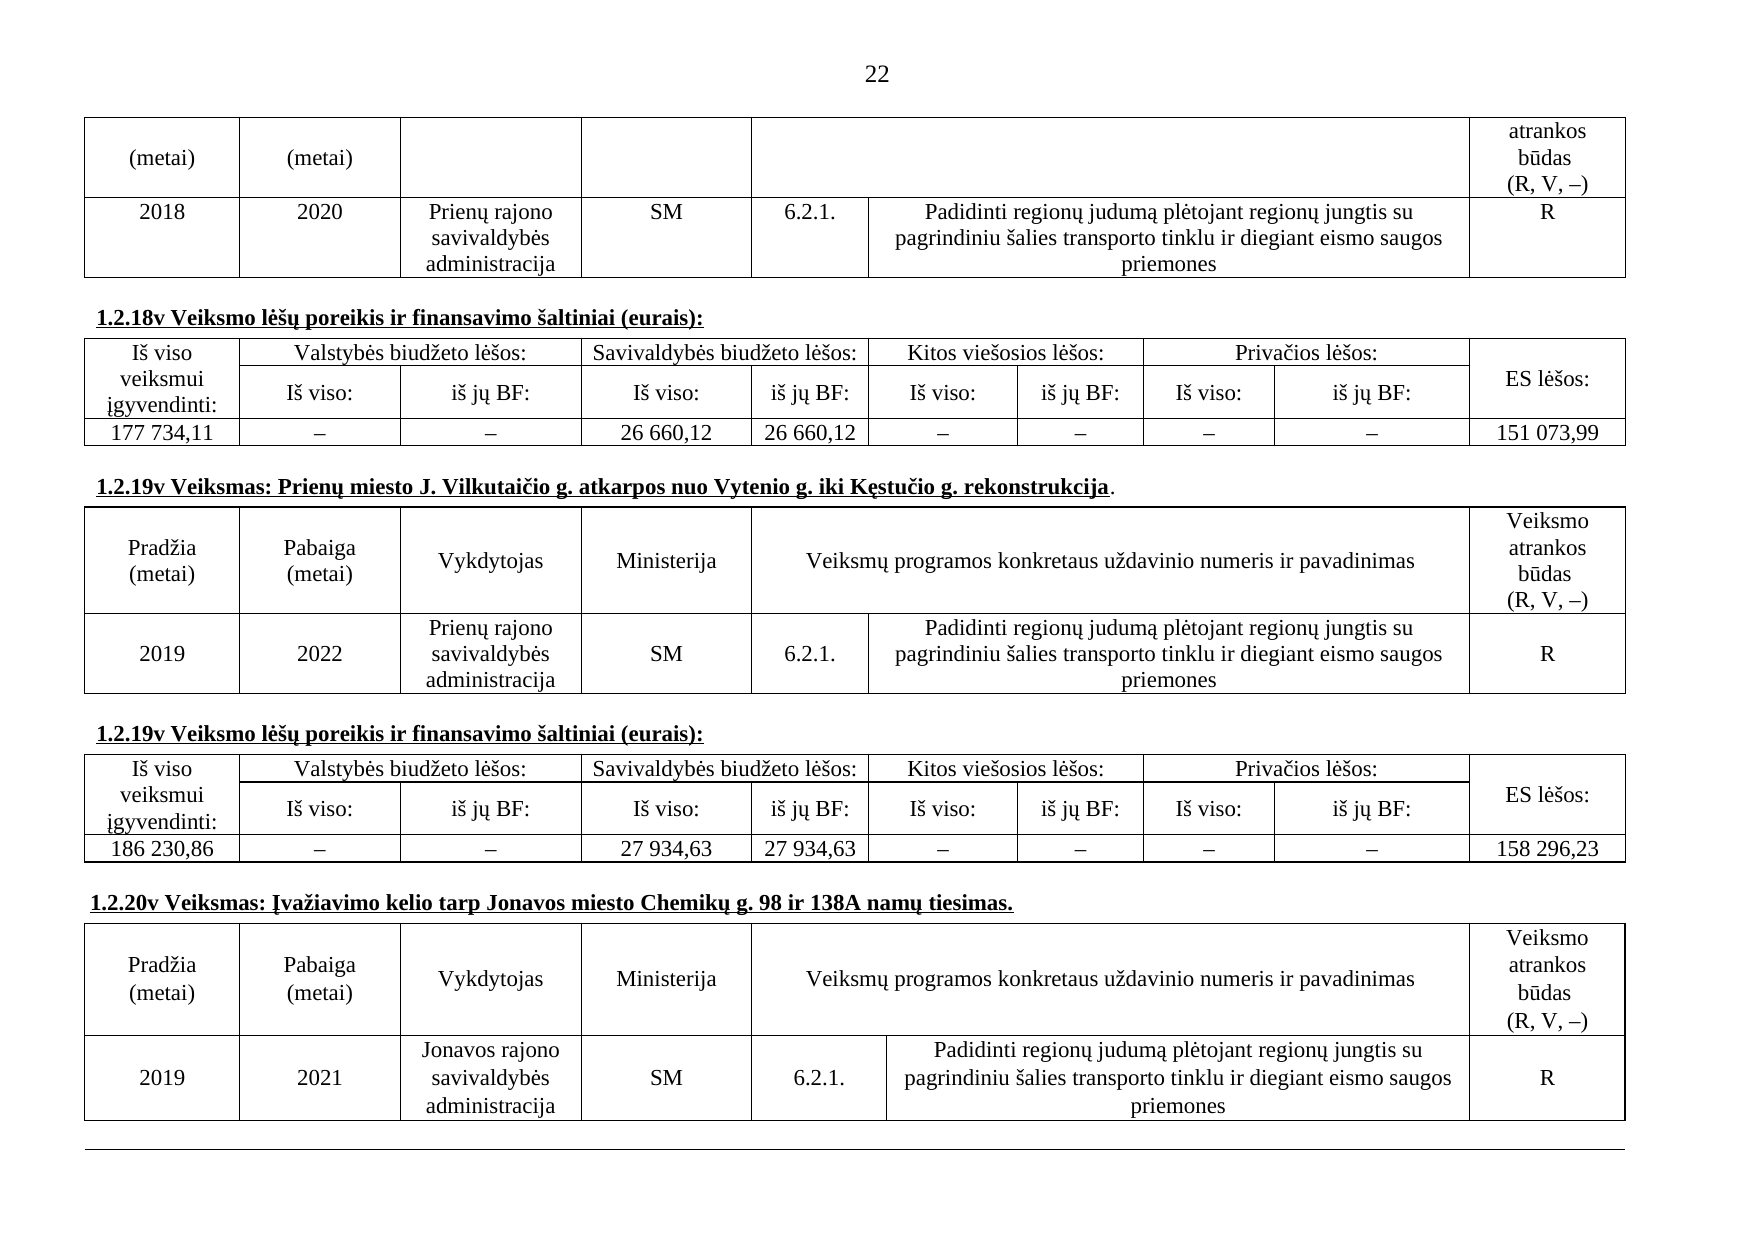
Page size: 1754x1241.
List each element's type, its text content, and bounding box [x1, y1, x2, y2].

table_cell Iš viso veiksmui įgyvendinti: [85, 755, 239, 834]
table_cell Iš viso: [869, 783, 1017, 834]
table_cell 1.2.18v Veiksmo lėšų poreikis ir finansavimo šaltiniai (eurais): [85, 278, 1625, 338]
table_cell Savivaldybės biudžeto lėšos: [582, 339, 868, 365]
table_cell iš jų BF: [401, 783, 581, 834]
table_cell – [240, 419, 400, 445]
table_header Veiksmų programos konkretaus uždavinio numeris ir pavadinimas [752, 924, 1469, 1035]
table_cell – [869, 419, 1017, 445]
table_cell 158 296,23 [1470, 835, 1625, 861]
table_cell 26 660,12 [582, 419, 751, 445]
table_cell atrankos būdas (R, V, –) [1470, 118, 1625, 197]
table_cell Iš viso: [240, 366, 400, 418]
table_cell – [401, 419, 581, 445]
table_cell Privačios lėšos: [1144, 755, 1469, 781]
table_cell Iš viso veiksmui įgyvendinti: [85, 339, 239, 418]
table_cell ES lėšos: [1470, 755, 1625, 834]
table_cell [752, 118, 1469, 197]
table_cell Padidinti regionų judumą plėtojant regionų jungtis su pagrindiniu šalies transporto tinklu ir diegiant eismo saugos priemones [869, 198, 1469, 277]
table_cell iš jų BF: [1275, 783, 1469, 834]
table_cell – [1275, 419, 1469, 445]
table_cell Padidinti regionų judumą plėtojant regionų jungtis su pagrindiniu šalies transporto tinklu ir diegiant eismo saugos priemones [869, 614, 1469, 693]
table_cell – [1144, 835, 1274, 861]
table_cell R [1470, 1036, 1624, 1120]
table_cell 2021 [240, 1036, 400, 1120]
table_cell Vykdytojas [401, 508, 581, 613]
table_cell Valstybės biudžeto lėšos: [240, 755, 581, 781]
table_cell Iš viso: [582, 783, 751, 834]
table_cell Prienų rajono savivaldybės administracija [401, 614, 581, 693]
table_header Pabaiga (metai) [240, 924, 400, 1035]
table_header Veiksmo atrankos būdas (R, V, –) [1470, 924, 1624, 1035]
table_cell 2020 [240, 198, 400, 277]
table_cell Savivaldybės biudžeto lėšos: [582, 755, 868, 781]
table_cell Veiksmų programos konkretaus uždavinio numeris ir pavadinimas [752, 508, 1469, 613]
table_cell iš jų BF: [1275, 366, 1469, 418]
table_cell 2019 [85, 1036, 239, 1120]
table_cell SM [582, 198, 751, 277]
table_header Pradžia (metai) [85, 924, 239, 1035]
table_cell Kitos viešosios lėšos: [869, 339, 1143, 365]
table_cell 26 660,12 [752, 419, 868, 445]
table_cell Privačios lėšos: [1144, 339, 1469, 365]
table_cell 1.2.19v Veiksmo lėšų poreikis ir finansavimo šaltiniai (eurais): [85, 694, 1625, 754]
table_cell 151 073,99 [1470, 419, 1625, 445]
table_cell 177 734,11 [85, 419, 239, 445]
table_cell Jonavos rajono savivaldybės administracija [401, 1036, 581, 1120]
table_cell Pabaiga (metai) [240, 508, 400, 613]
table_cell Ministerija [582, 508, 751, 613]
table_cell Iš viso: [240, 783, 400, 834]
table_cell (metai) [240, 118, 400, 197]
table_cell 27 934,63 [582, 835, 751, 861]
table_cell iš jų BF: [401, 366, 581, 418]
table_cell ES lėšos: [1470, 339, 1625, 418]
table_cell Iš viso: [582, 366, 751, 418]
table_cell 186 230,86 [85, 835, 239, 861]
table_cell Iš viso: [1144, 783, 1274, 834]
table_header Ministerija [582, 924, 751, 1035]
table_cell 2019 [85, 614, 239, 693]
table_cell [85, 1121, 1625, 1149]
text 1.2.20v Veiksmas: Įvažiavimo kelio tarp Jonavos miesto Chemikų g. 98 ir 138A namų tiesimas. [90, 889, 1679, 915]
table_cell 6.2.1. [752, 1036, 886, 1120]
table_cell Iš viso: [1144, 366, 1274, 418]
table_cell 2022 [240, 614, 400, 693]
table_cell iš jų BF: [752, 783, 868, 834]
table_cell Veiksmo atrankos būdas (R, V, –) [1470, 508, 1625, 613]
table_cell – [1018, 835, 1143, 861]
table_cell 6.2.1. [752, 614, 868, 693]
table_cell – [1144, 419, 1274, 445]
table_header Vykdytojas [401, 924, 581, 1035]
table_cell R [1470, 614, 1625, 693]
table_cell [582, 118, 751, 197]
table_cell 27 934,63 [752, 835, 868, 861]
table_cell Kitos viešosios lėšos: [869, 755, 1143, 781]
table_cell – [869, 835, 1017, 861]
table_cell Prienų rajono savivaldybės administracija [401, 198, 581, 277]
table_cell 2018 [85, 198, 239, 277]
table_cell Pradžia (metai) [85, 508, 239, 613]
table_cell SM [582, 1036, 751, 1120]
table_cell R [1470, 198, 1625, 277]
table_cell – [1018, 419, 1143, 445]
table_cell iš jų BF: [752, 366, 868, 418]
table_header 1.2.19v Veiksmas: Prienų miesto J. Vilkutaičio g. atkarpos nuo Vytenio g. iki Kęstučio g. rekonstrukcija. [85, 473, 1625, 506]
table_cell Padidinti regionų judumą plėtojant regionų jungtis su pagrindiniu šalies transporto tinklu ir diegiant eismo saugos priemones [887, 1036, 1469, 1120]
table_cell 6.2.1. [752, 198, 868, 277]
table_cell Iš viso: [869, 366, 1017, 418]
table_cell – [240, 835, 400, 861]
table_cell – [1275, 835, 1469, 861]
table_cell [401, 118, 581, 197]
table_cell SM [582, 614, 751, 693]
table_cell Valstybės biudžeto lėšos: [240, 339, 581, 365]
table_cell (metai) [85, 118, 239, 197]
table_cell iš jų BF: [1018, 366, 1143, 418]
table_cell iš jų BF: [1018, 783, 1143, 834]
table_cell – [401, 835, 581, 861]
